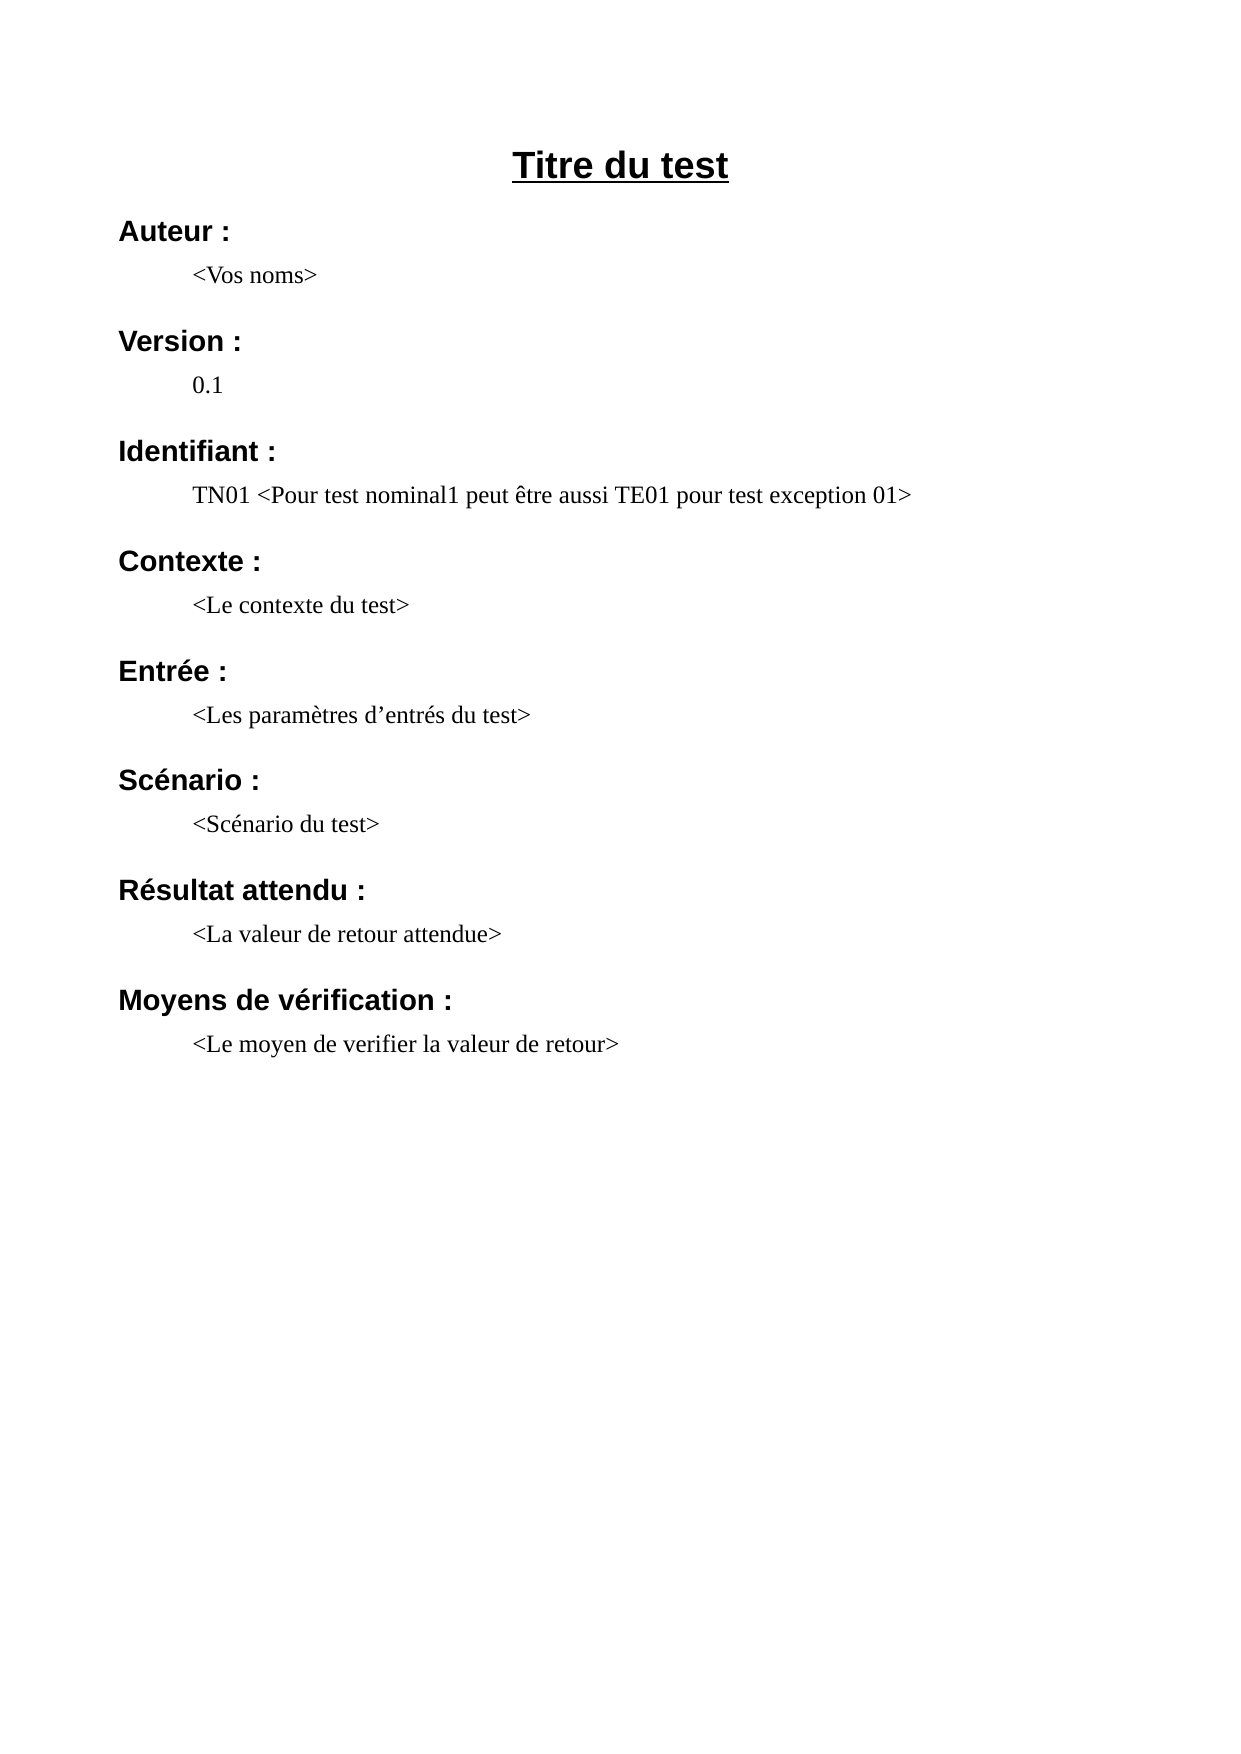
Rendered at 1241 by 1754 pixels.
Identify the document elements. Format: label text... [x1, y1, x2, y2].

text <Vos noms> [118, 260, 1122, 289]
subtitle Scénario : [118, 763, 1122, 797]
subtitle Contexte : [118, 543, 1122, 577]
subtitle Résultat attendu : [118, 873, 1122, 907]
subtitle Version : [118, 324, 1122, 357]
subtitle Identifiant : [118, 434, 1122, 467]
text <Scénario du test> [118, 809, 1122, 838]
text TN01 <Pour test nominal1 peut être aussi TE01 pour test exception 01> [118, 480, 1122, 509]
subtitle Moyens de vérification : [118, 983, 1122, 1017]
subtitle Auteur : [118, 214, 1122, 248]
text <Le contexte du test> [118, 590, 1122, 618]
text <Le moyen de verifier la valeur de retour> [118, 1029, 1122, 1058]
text 0.1 [118, 370, 1122, 399]
subtitle Entrée : [118, 653, 1122, 687]
subtitle Titre du test [118, 143, 1122, 187]
text <La valeur de retour attendue> [118, 919, 1122, 948]
text <Les paramètres d’entrés du test> [118, 700, 1122, 728]
